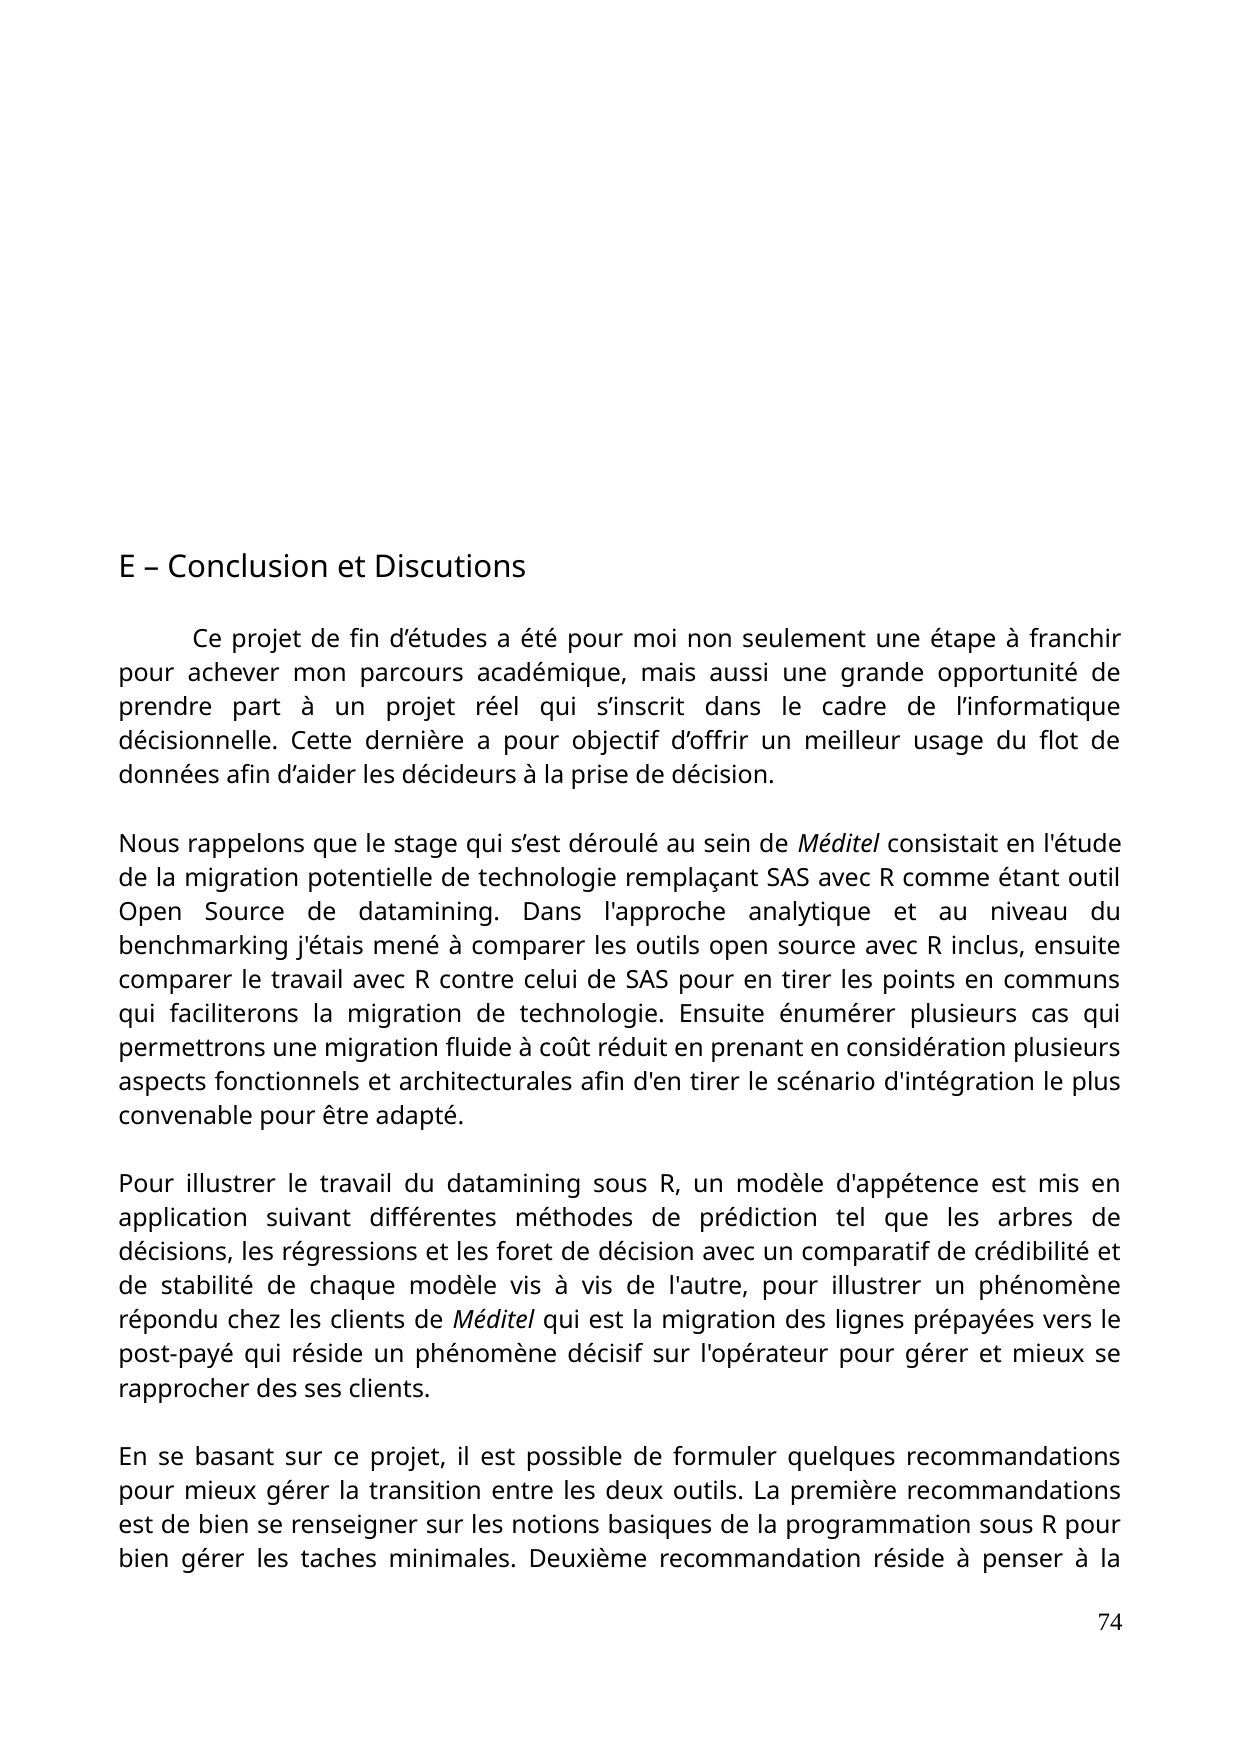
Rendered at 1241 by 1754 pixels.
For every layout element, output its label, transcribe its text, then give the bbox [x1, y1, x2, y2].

text Pour illustrer le travail du datamining sous R, un modèle d'appétence est mis en application suivant différentes méthodes de prédiction tel que les arbres de décisions, les régressions et les foret de décision avec un comparatif de crédibilité et de stabilité de chaque modèle vis à vis de l'autre, pour illustrer un phénomène répondu chez les clients de Méditel qui est la migration des lignes prépayées vers le post-payé qui réside un phénomène décisif sur l'opérateur pour gérer et mieux se rapprocher des ses clients. [118, 1166, 1122, 1404]
text Ce projet de fin d’études a été pour moi non seulement une étape à franchir pour achever mon parcours académique, mais aussi une grande opportunité de prendre part à un projet réel qui s’inscrit dans le cadre de l’informatique décisionnelle. Cette dernière a pour objectif d’offrir un meilleur usage du flot de données afin d’aider les décideurs à la prise de décision. [118, 621, 1122, 791]
text Nous rappelons que le stage qui s’est déroulé au sein de Méditel consistait en l'étude de la migration potentielle de technologie remplaçant SAS avec R comme étant outil Open Source de datamining. Dans l'approche analytique et au niveau du benchmarking j'étais mené à comparer les outils open source avec R inclus, ensuite comparer le travail avec R contre celui de SAS pour en tirer les points en communs qui faciliterons la migration de technologie. Ensuite énumérer plusieurs cas qui permettrons une migration fluide à coût réduit en prenant en considération plusieurs aspects fonctionnels et architecturales afin d'en tirer le scénario d'intégration le plus convenable pour être adapté. [118, 825, 1122, 1132]
text En se basant sur ce projet, il est possible de formuler quelques recommandations pour mieux gérer la transition entre les deux outils. La première recommandations est de bien se renseigner sur les notions basiques de la programmation sous R pour bien gérer les taches minimales. Deuxième recommandation réside à penser à la [118, 1438, 1122, 1574]
text E – Conclusion et Discutions [118, 544, 1122, 587]
